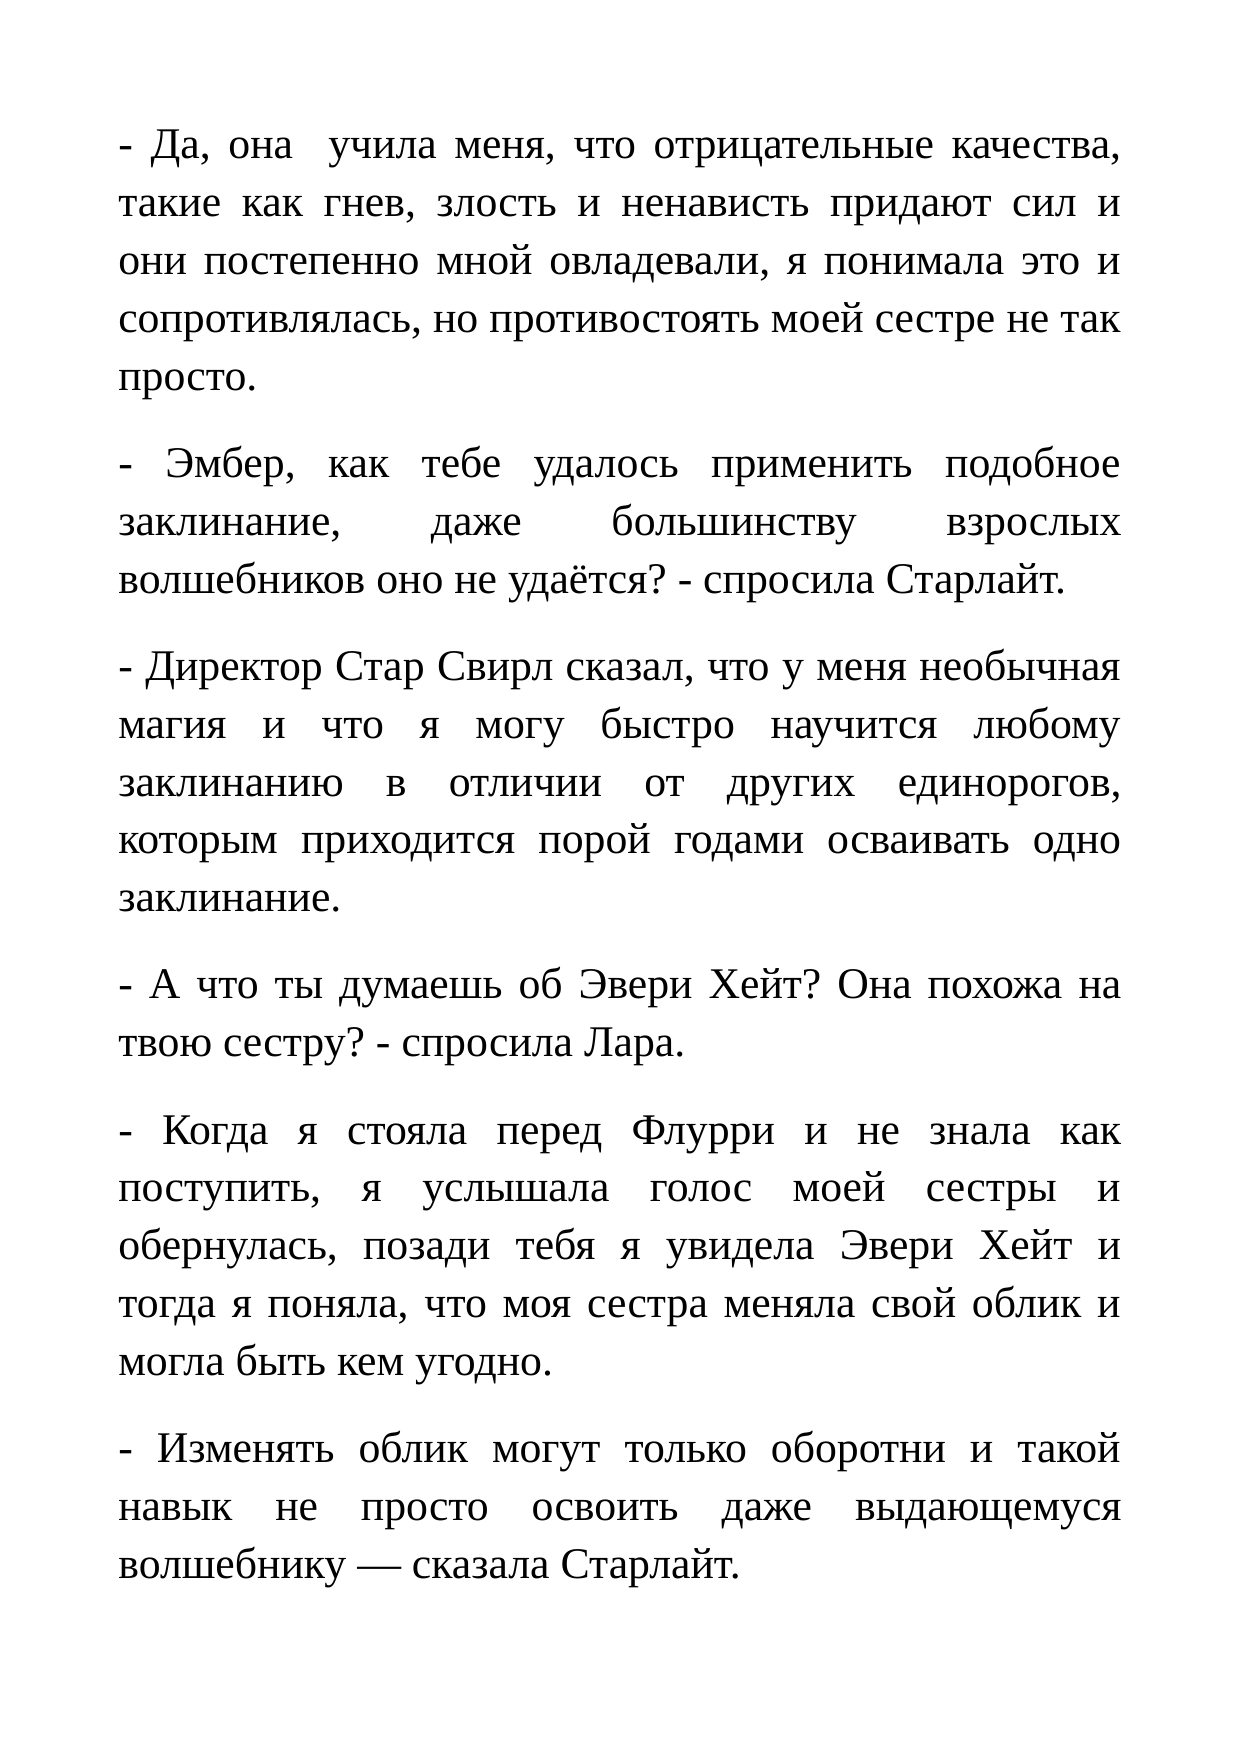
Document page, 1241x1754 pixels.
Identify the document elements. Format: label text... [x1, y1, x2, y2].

text - Когда я стояла перед Флурри и не знала как поступить, я услышала голос моей сестры и обернулась, позади тебя я увидела Эвери Хейт и тогда я поняла, что моя сестра меняла свой облик и могла быть кем угодно. [118, 1103, 1122, 1385]
text - Да, она учила меня, что отрицательные качества, такие как гнев, злость и ненависть придают сил и они постепенно мной овладевали, я понимала это и сопротивлялась, но противостоять моей сестре не так просто. [118, 118, 1122, 400]
text - Изменять облик могут только оборотни и такой навык не просто освоить даже выдающемуся волшебнику — сказала Старлайт. [118, 1422, 1122, 1588]
text - А что ты думаешь об Эвери Хейт? Она похожа на твою сестру? - спросила Лара. [118, 958, 1122, 1066]
text - Директор Стар Свирл сказал, что у меня необычная магия и что я могу быстро научится любому заклинанию в отличии от других единорогов, которым приходится порой годами осваивать одно заклинание. [118, 639, 1122, 921]
text - Эмбер, как тебе удалось применить подобное заклинание, даже большинству взрослых волшебников оно не удаётся? - спросила Старлайт. [118, 437, 1122, 603]
